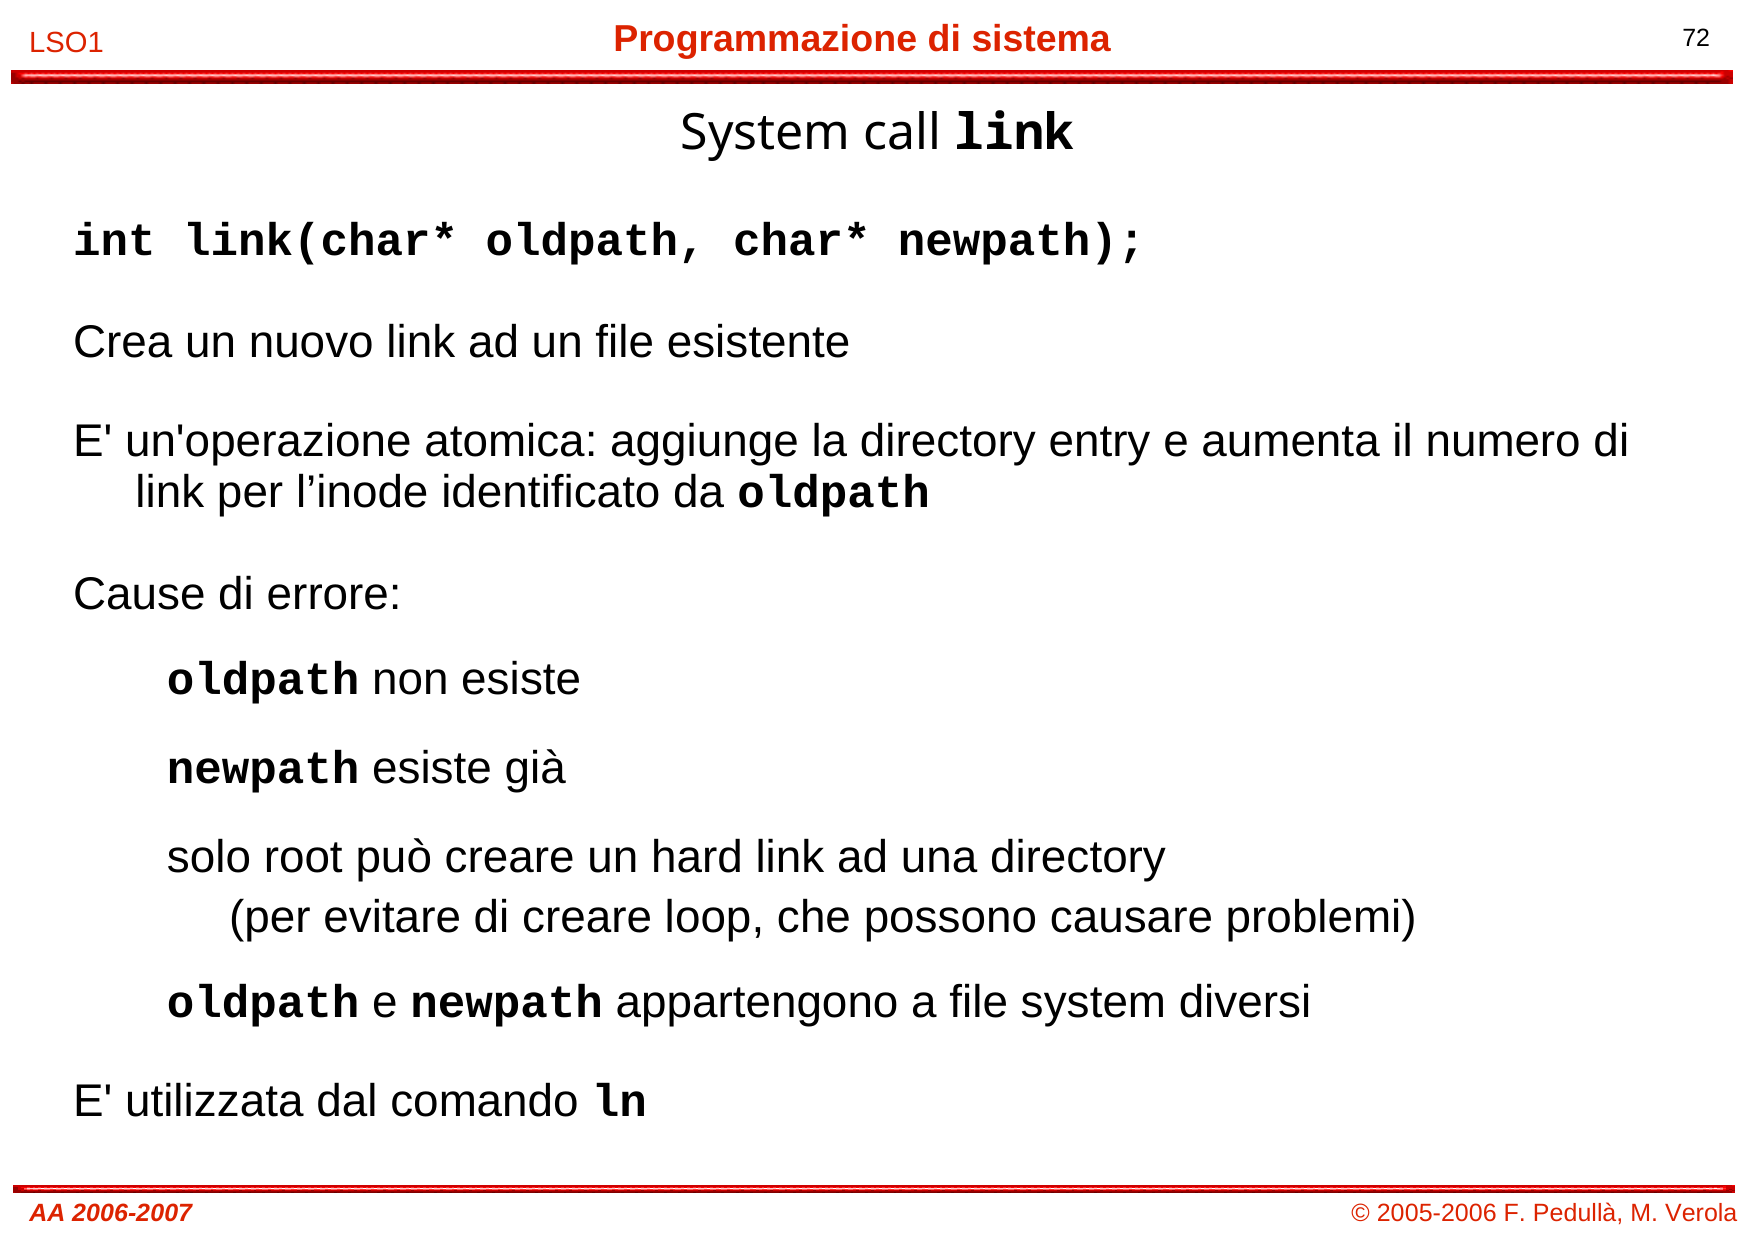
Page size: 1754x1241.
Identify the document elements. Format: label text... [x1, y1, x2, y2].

picture [13, 1185, 1735, 1193]
title System call link [517, 84, 1239, 180]
list int link(char* oldpath, char* newpath); Crea un nuovo link ad un file esistente E' un'operazione atomica: aggiunge la directory entry e aumenta il numero di link per l’inode identificato da oldpath Cause di errore: oldpath non esiste newpath esiste già solo root può creare un hard link ad una directory (per evitare di creare loop, che possono causare problemi) oldpath e newpath appartengono a file system diversi E' utilizzata dal comando ln [58, 206, 1696, 1160]
picture [11, 70, 1733, 84]
